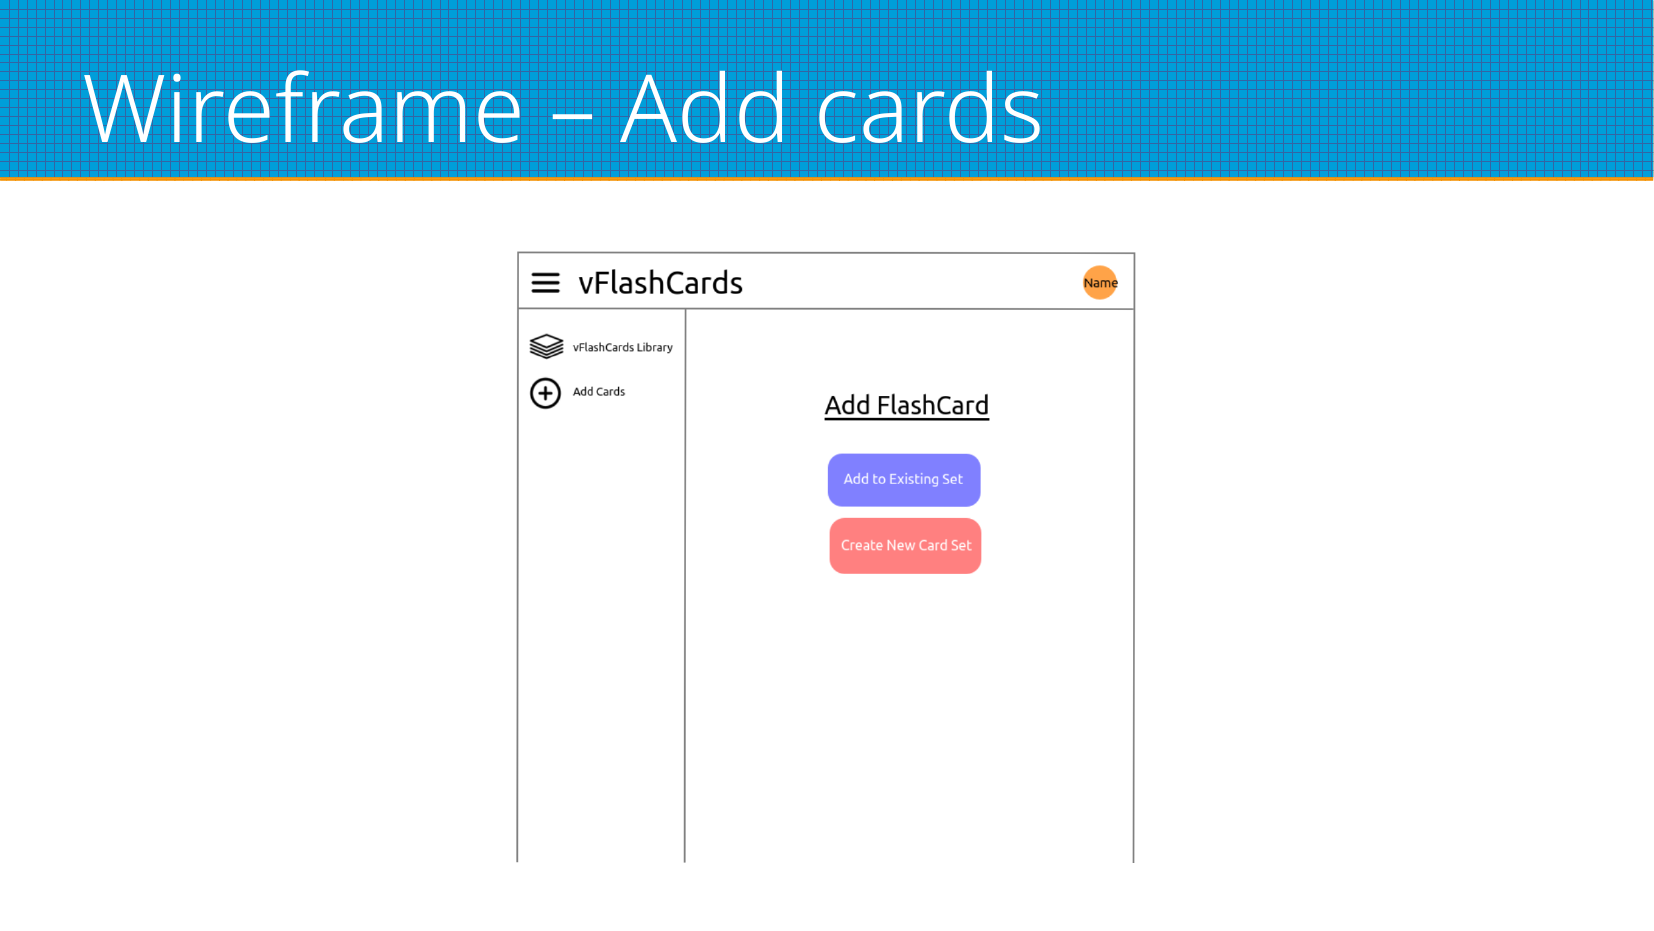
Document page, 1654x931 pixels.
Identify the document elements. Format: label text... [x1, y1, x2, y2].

picture [473, 231, 1171, 863]
title Wireframe – Add cards [82, 14, 1571, 171]
